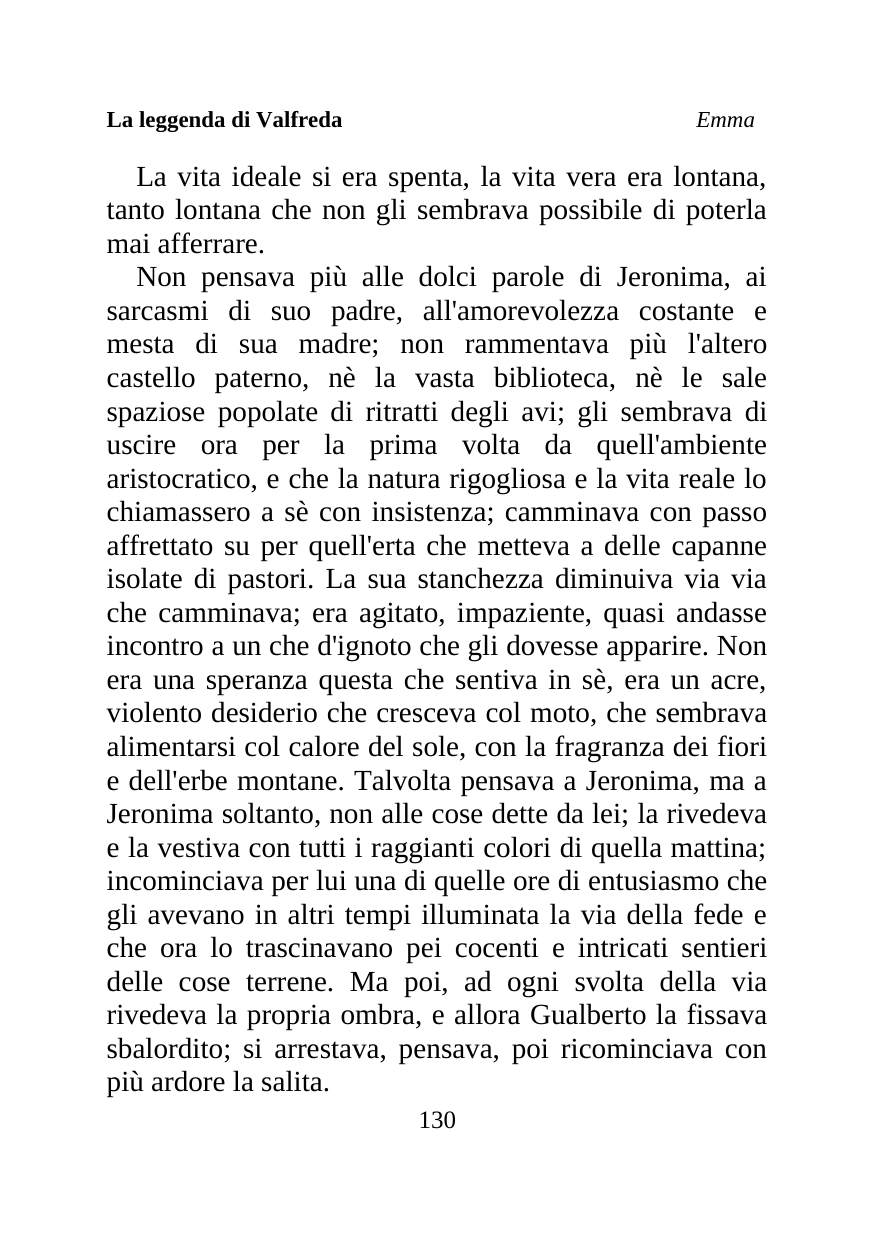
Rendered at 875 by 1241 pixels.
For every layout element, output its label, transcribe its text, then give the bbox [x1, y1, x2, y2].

text La vita ideale si era spenta, la vita vera era lontana, tanto lontana che non gli sembrava possibile di poterla mai afferrare. [106, 159, 768, 259]
text Non pensava più alle dolci parole di Jeronima, ai sarcasmi di suo padre, all'amorevolezza costante e mesta di sua madre; non rammentava più l'altero castello paterno, nè la vasta biblioteca, nè le sale spaziose popolate di ritratti degli avi; gli sembrava di uscire ora per la prima volta da quell'ambiente aristocratico, e che la natura rigogliosa e la vita reale lo chiamassero a sè con insistenza; camminava con passo affrettato su per quell'erta che metteva a delle capanne isolate di pastori. La sua stanchezza diminuiva via via che camminava; era agitato, impaziente, quasi andasse incontro a un che d'ignoto che gli dovesse apparire. Non era una speranza questa che sentiva in sè, era un acre, violento desiderio che cresceva col moto, che sembrava alimentarsi col calore del sole, con la fragranza dei fiori e dell'erbe montane. Talvolta pensava a Jeronima, ma a Jeronima soltanto, non alle cose dette da lei; la rivedeva e la vestiva con tutti i raggianti colori di quella mattina; incominciava per lui una di quelle ore di entusiasmo che gli avevano in altri tempi illuminata la via della fede e che ora lo trascinavano pei cocenti e intricati sentieri delle cose terrene. Ma poi, ad ogni svolta della via rivedeva la propria ombra, e allora Gualberto la fissava sbalordito; si arrestava, pensava, poi ricominciava con più ardore la salita. [106, 259, 768, 1098]
